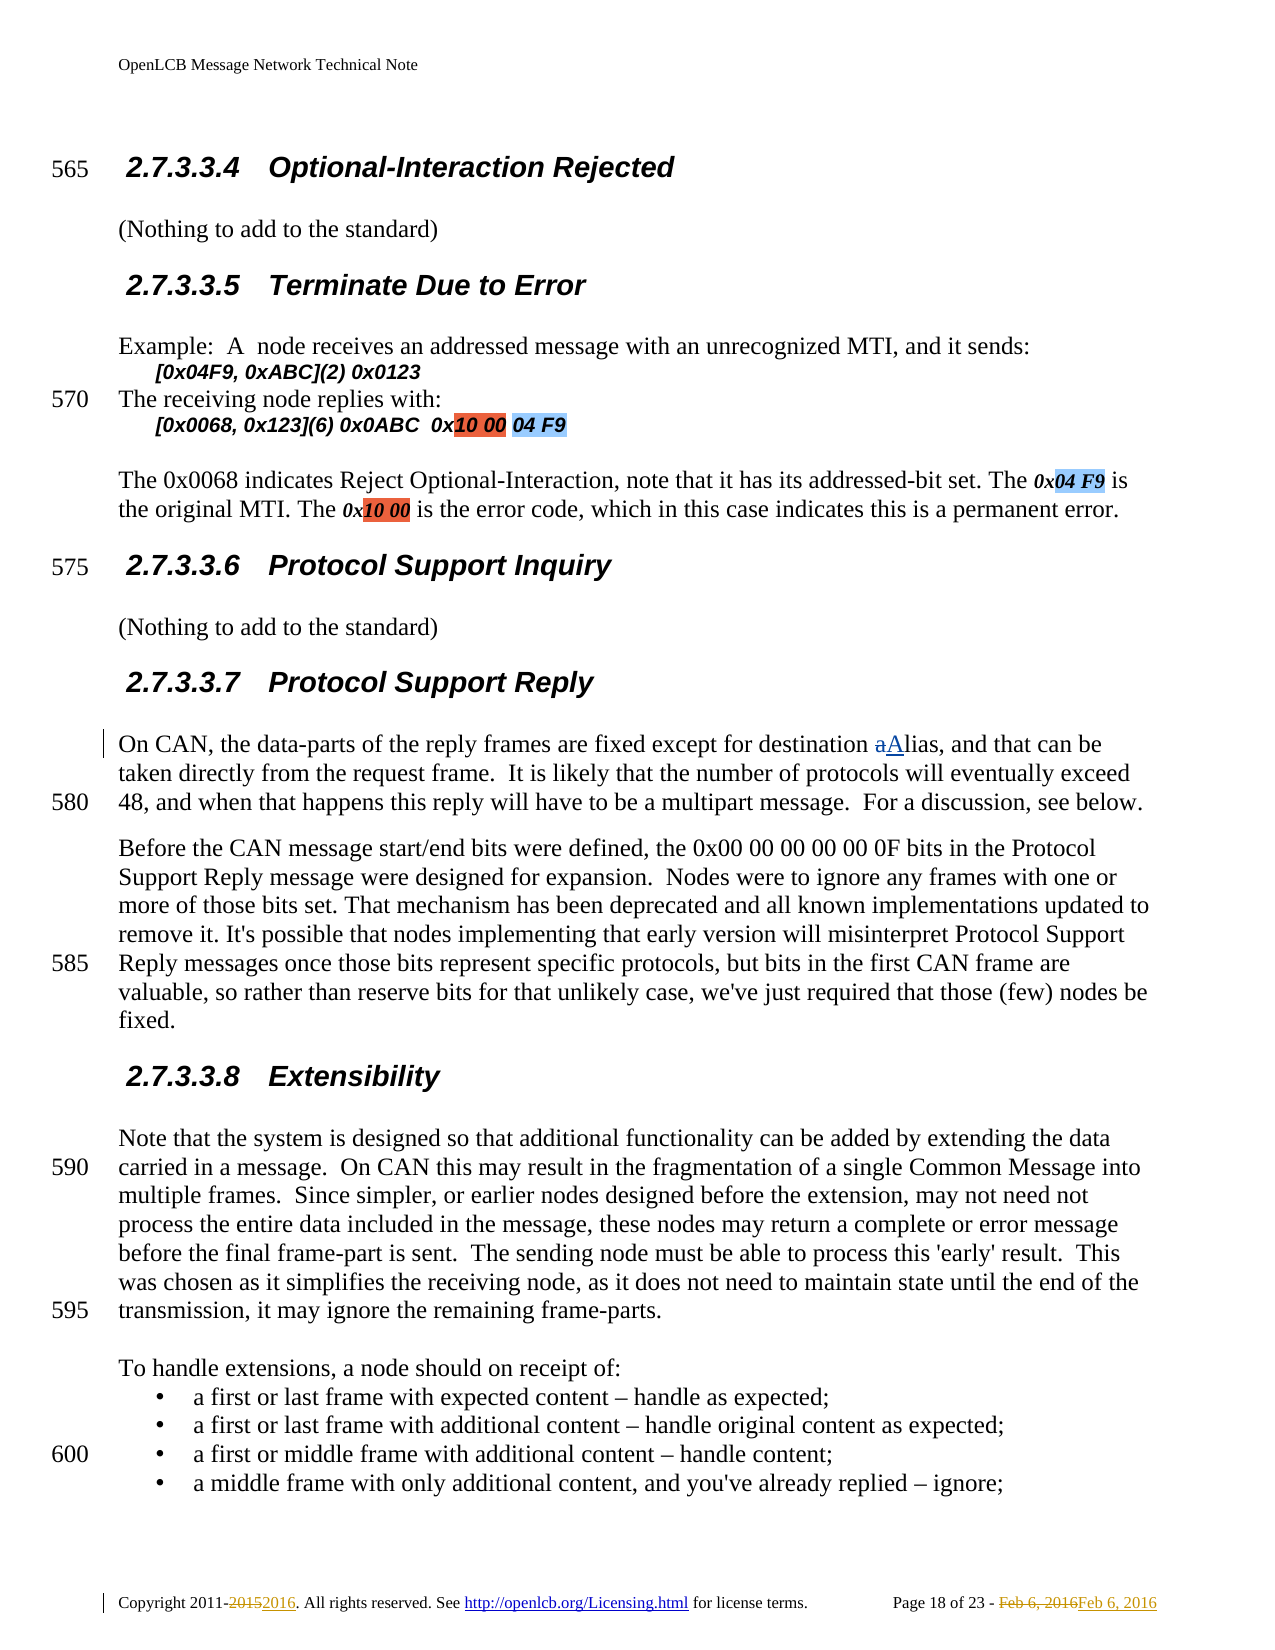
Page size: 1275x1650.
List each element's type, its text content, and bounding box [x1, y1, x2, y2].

subtitle Terminate Due to Error [118, 267, 1157, 301]
list a middle frame with only additional content, and you've already replied – ignore; [156, 1468, 1157, 1497]
list a first or last frame with expected content – handle as expected; [156, 1382, 1157, 1411]
subtitle Protocol Support Reply [118, 665, 1157, 699]
text [0x0068, 0x123](6) 0x0ABC 0x10 00 04 F9 [118, 413, 1157, 437]
text (Nothing to add to the standard) [118, 214, 1157, 242]
text The 0x0068 indicates Reject Optional-Interaction, note that it has its addressed-bit set. The 0x04 F9 is the original MTI. The 0x10 00 is the error code, which in this case indicates this is a permanent error. [118, 465, 1157, 523]
subtitle Protocol Support Inquiry [118, 548, 1157, 581]
text The receiving node replies with: [118, 384, 1157, 413]
text (Nothing to add to the standard) [118, 612, 1157, 640]
text Note that the system is designed so that additional functionality can be added by extending the data carried in a message. On CAN this may result in the fragmentation of a single Common Message into multiple frames. Since simpler, or earlier nodes designed before the extension, may not need not process the entire data included in the message, these nodes may return a complete or error message before the final frame-part is sent. The sending node must be able to process this 'early' result. This was chosen as it simplifies the receiving node, as it does not need to maintain state until the end of the transmission, it may ignore the remaining frame-parts. [118, 1123, 1157, 1324]
text [0x04F9, 0xABC](2) 0x0123 [118, 360, 1157, 384]
list a first or last frame with additional content – handle original content as expected; [156, 1411, 1157, 1439]
text Example: A node receives an addressed message with an unrecognized MTI, and it sends: [118, 331, 1157, 360]
list a first or middle frame with additional content – handle content; [156, 1439, 1157, 1468]
text To handle extensions, a node should on receipt of: [118, 1353, 1157, 1382]
subtitle Optional-Interaction Rejected [118, 150, 1157, 183]
text Before the CAN message start/end bits were defined, the 0x00 00 00 00 00 0F bits in the Protocol Support Reply message were designed for expansion. Nodes were to ignore any frames with one or more of those bits set. That mechanism has been deprecated and all known implementations updated to remove it. It's possible that nodes implementing that early version will misinterpret Protocol Support Reply messages once those bits represent specific protocols, but bits in the first CAN frame are valuable, so rather than reserve bits for that unlikely case, we've just required that those (few) nodes be fixed. [118, 833, 1157, 1034]
text On CAN, the data-parts of the reply frames are fixed except for destination Alias, and that can be taken directly from the request frame. It is likely that the number of protocols will eventually exceed 48, and when that happens this reply will have to be a multipart message. For a discussion, see below. [118, 729, 1157, 815]
subtitle Extensibility [118, 1059, 1157, 1093]
